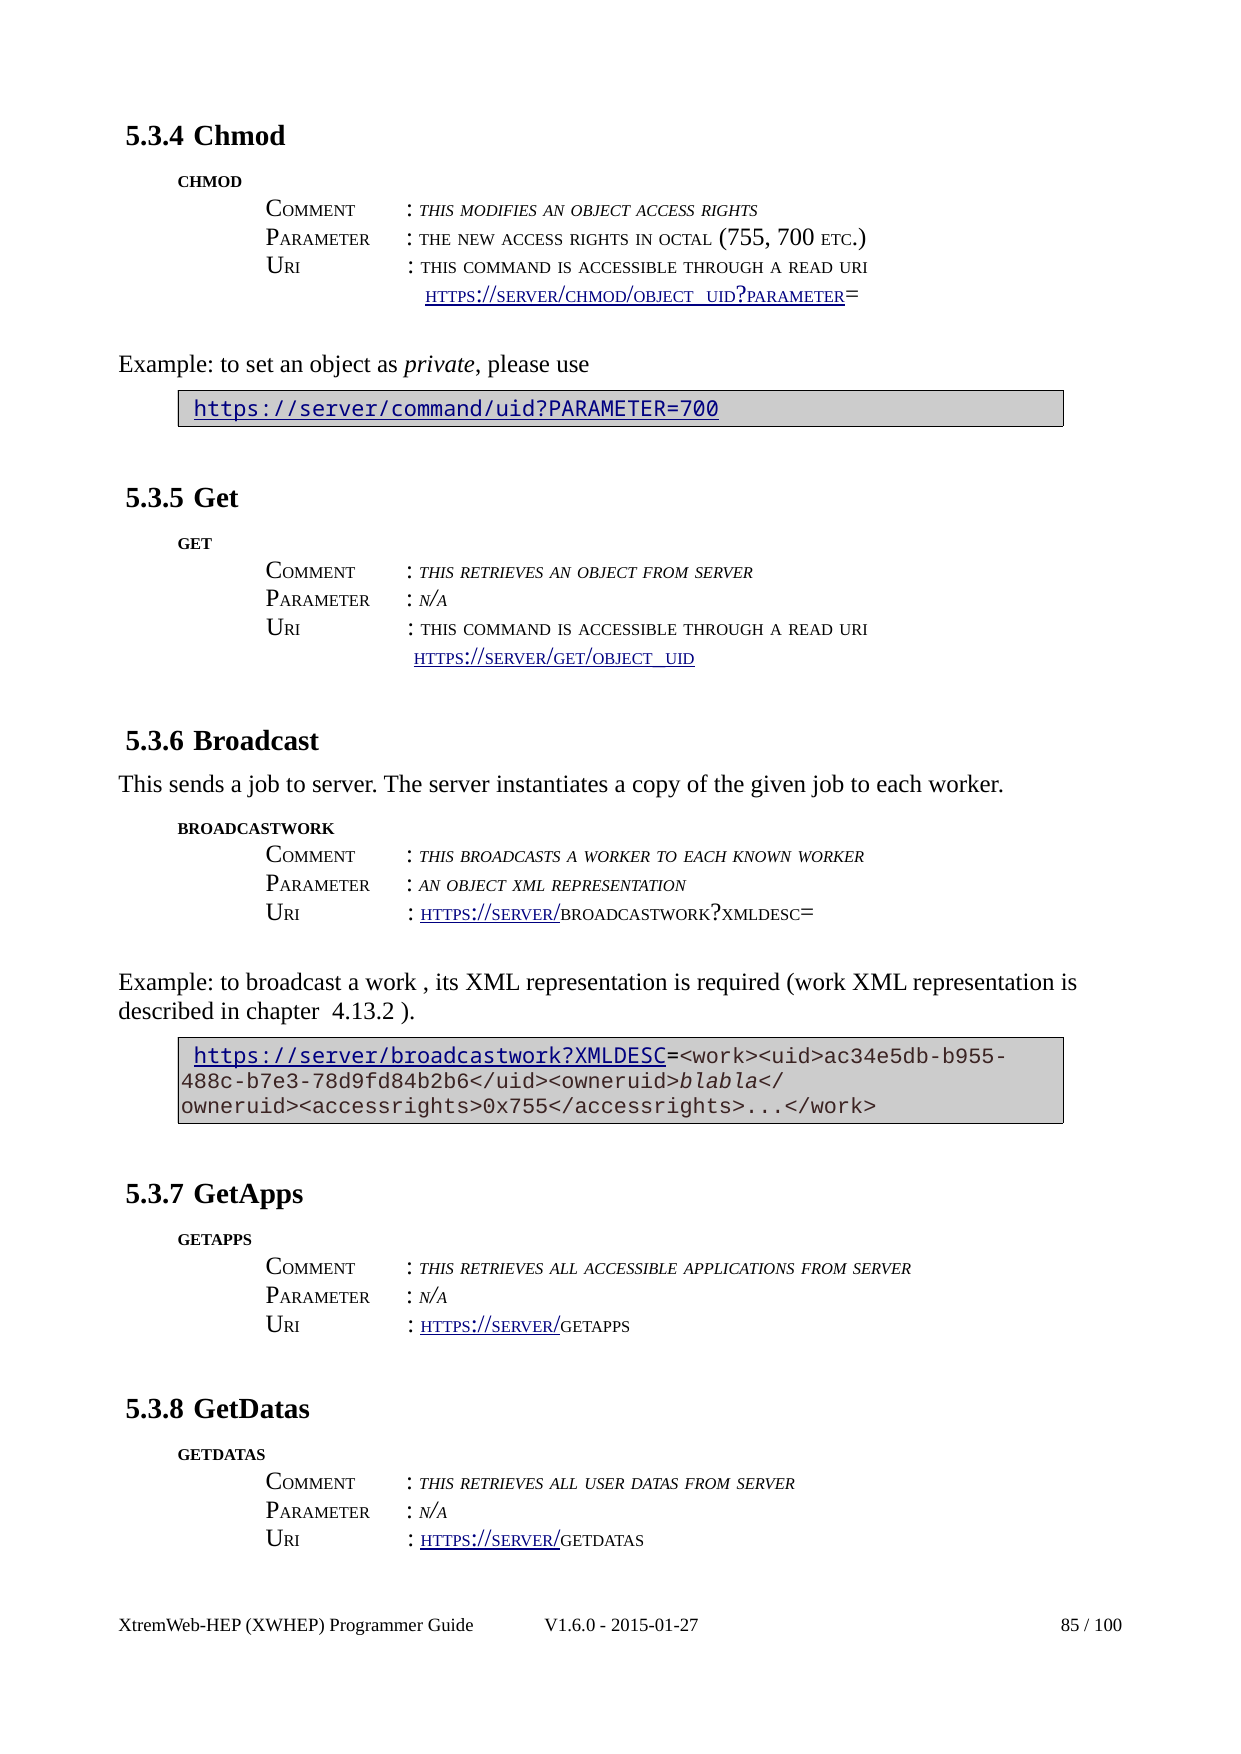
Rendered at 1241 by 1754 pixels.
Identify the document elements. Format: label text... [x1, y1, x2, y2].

text getdatas [177, 1437, 1122, 1466]
subtitle GetDatas [118, 1391, 1122, 1425]
text Parameter : n/a [265, 1280, 1122, 1309]
text This sends a job to server. The server instantiates a copy of the given job to each worker. [118, 769, 1122, 798]
subtitle GetApps [118, 1176, 1122, 1210]
text https://server/chmod/object_uid?parameter= [413, 279, 1122, 308]
text Uri : https://server/getdatas [265, 1523, 1122, 1552]
text Parameter : the new access rights in octal (755, 700 etc.) [265, 222, 1122, 250]
text Uri : this command is accessible through a read uri [266, 250, 1122, 279]
text Comment : this modifies an object access rights [265, 193, 1122, 222]
text Uri : https://server/getapps [265, 1309, 1122, 1337]
text Parameter : n/a [265, 1495, 1122, 1523]
text Comment : this retrieves all user datas from server [265, 1466, 1122, 1495]
subtitle Chmod [118, 118, 1122, 152]
text https://server/broadcastwork?XMLDESC=<work><uid>ac34e5db-b955-488c-b7e3-78d9fd84b2b6</uid><owneruid>blabla</owneruid><accessrights>0x755</accessrights>...</work> [179, 1038, 1063, 1123]
text Uri : https://server/broadcastwork?xmldesc= [265, 897, 1122, 926]
text chmod [177, 164, 1122, 193]
text https://server/command/uid?PARAMETER=700 [179, 391, 1063, 426]
subtitle Broadcast [118, 723, 1122, 757]
text https://server/get/object_uid [413, 641, 1122, 670]
text broadcastwork [177, 811, 1122, 839]
text Example: to broadcast a work , its XML representation is required (work XML representation is described in chapter 4.13.2). [118, 967, 1122, 1024]
text Parameter : n/a [265, 583, 1122, 612]
text Comment : this retrieves an object from server [265, 555, 1122, 583]
text Example: to set an object as private, please use [118, 349, 1122, 378]
text Parameter : an object xml representation [265, 868, 1122, 897]
text getapps [177, 1222, 1122, 1251]
text Uri : this command is accessible through a read uri [266, 612, 1122, 641]
subtitle Get [118, 480, 1122, 513]
text Comment : this broadcasts a worker to each known worker [265, 839, 1122, 868]
text get [177, 526, 1122, 555]
text Comment : this retrieves all accessible applications from server [265, 1251, 1122, 1280]
